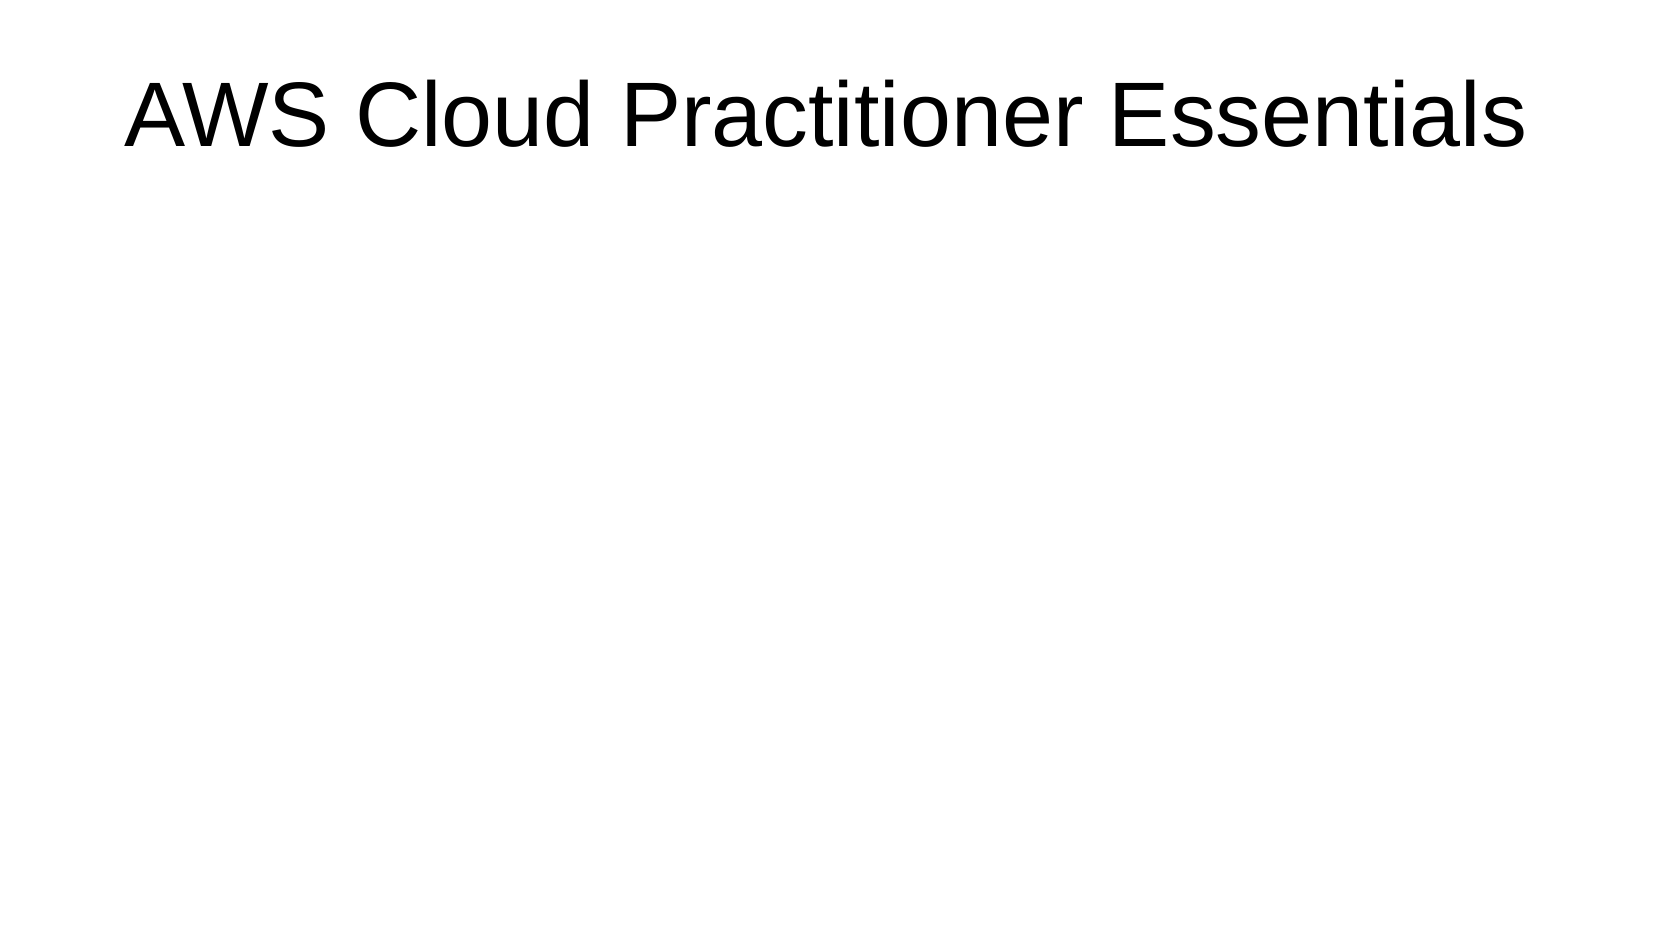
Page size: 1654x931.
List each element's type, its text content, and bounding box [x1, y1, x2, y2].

title AWS Cloud Practitioner Essentials [82, 37, 1571, 193]
